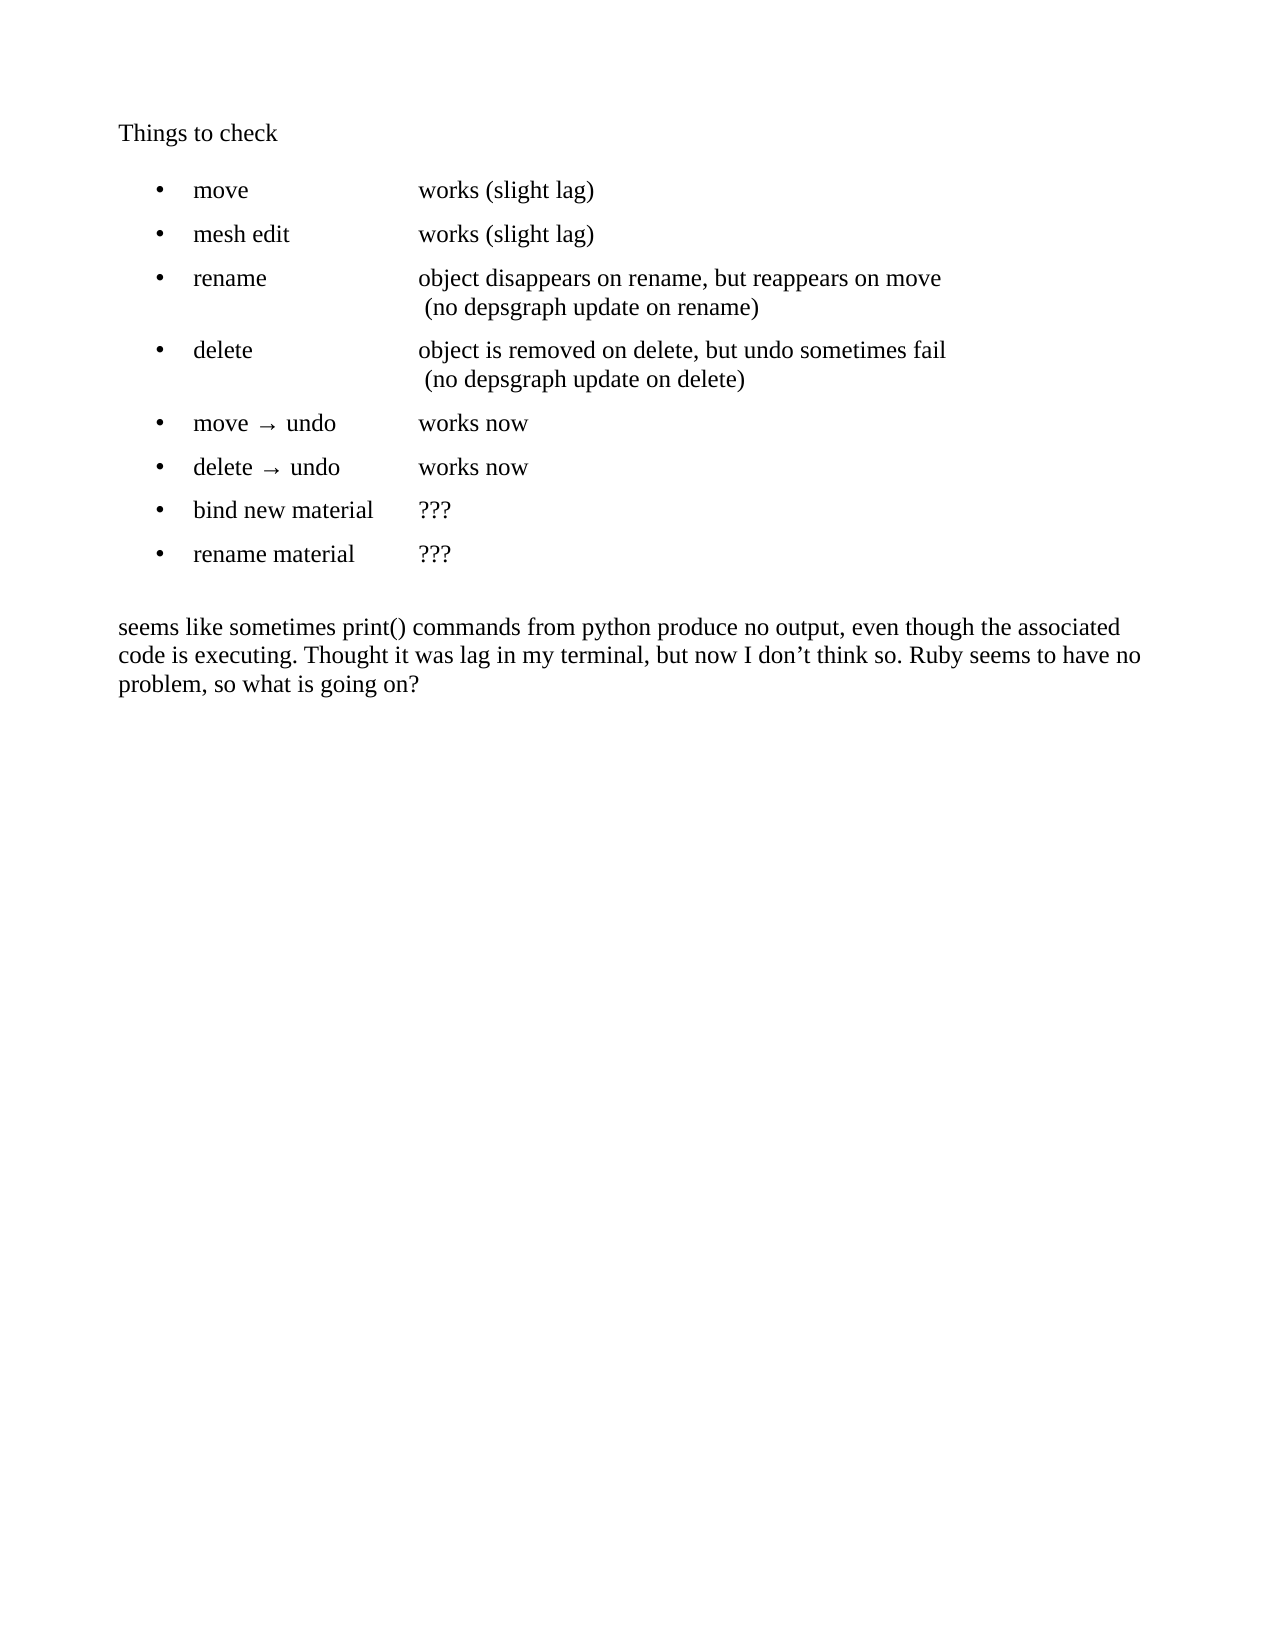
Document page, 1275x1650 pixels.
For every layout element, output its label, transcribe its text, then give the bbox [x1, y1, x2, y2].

list move → undo works now [156, 408, 1157, 437]
list rename material ??? [156, 539, 1157, 568]
text Things to check [118, 118, 1157, 147]
list mesh edit works (slight lag) [156, 219, 1157, 248]
list move works (slight lag) [156, 176, 1157, 204]
text seems like sometimes print() commands from python produce no output, even though the associated code is executing. Thought it was lag in my terminal, but now I don’t think so. Ruby seems to have no problem, so what is going on? [118, 612, 1157, 698]
list rename object disappears on rename, but reappears on move (no depsgraph update on rename) [156, 263, 1157, 321]
list delete object is removed on delete, but undo sometimes fail (no depsgraph update on delete) [156, 336, 1157, 393]
list bind new material ??? [156, 496, 1157, 524]
list delete → undo works now [156, 452, 1157, 481]
